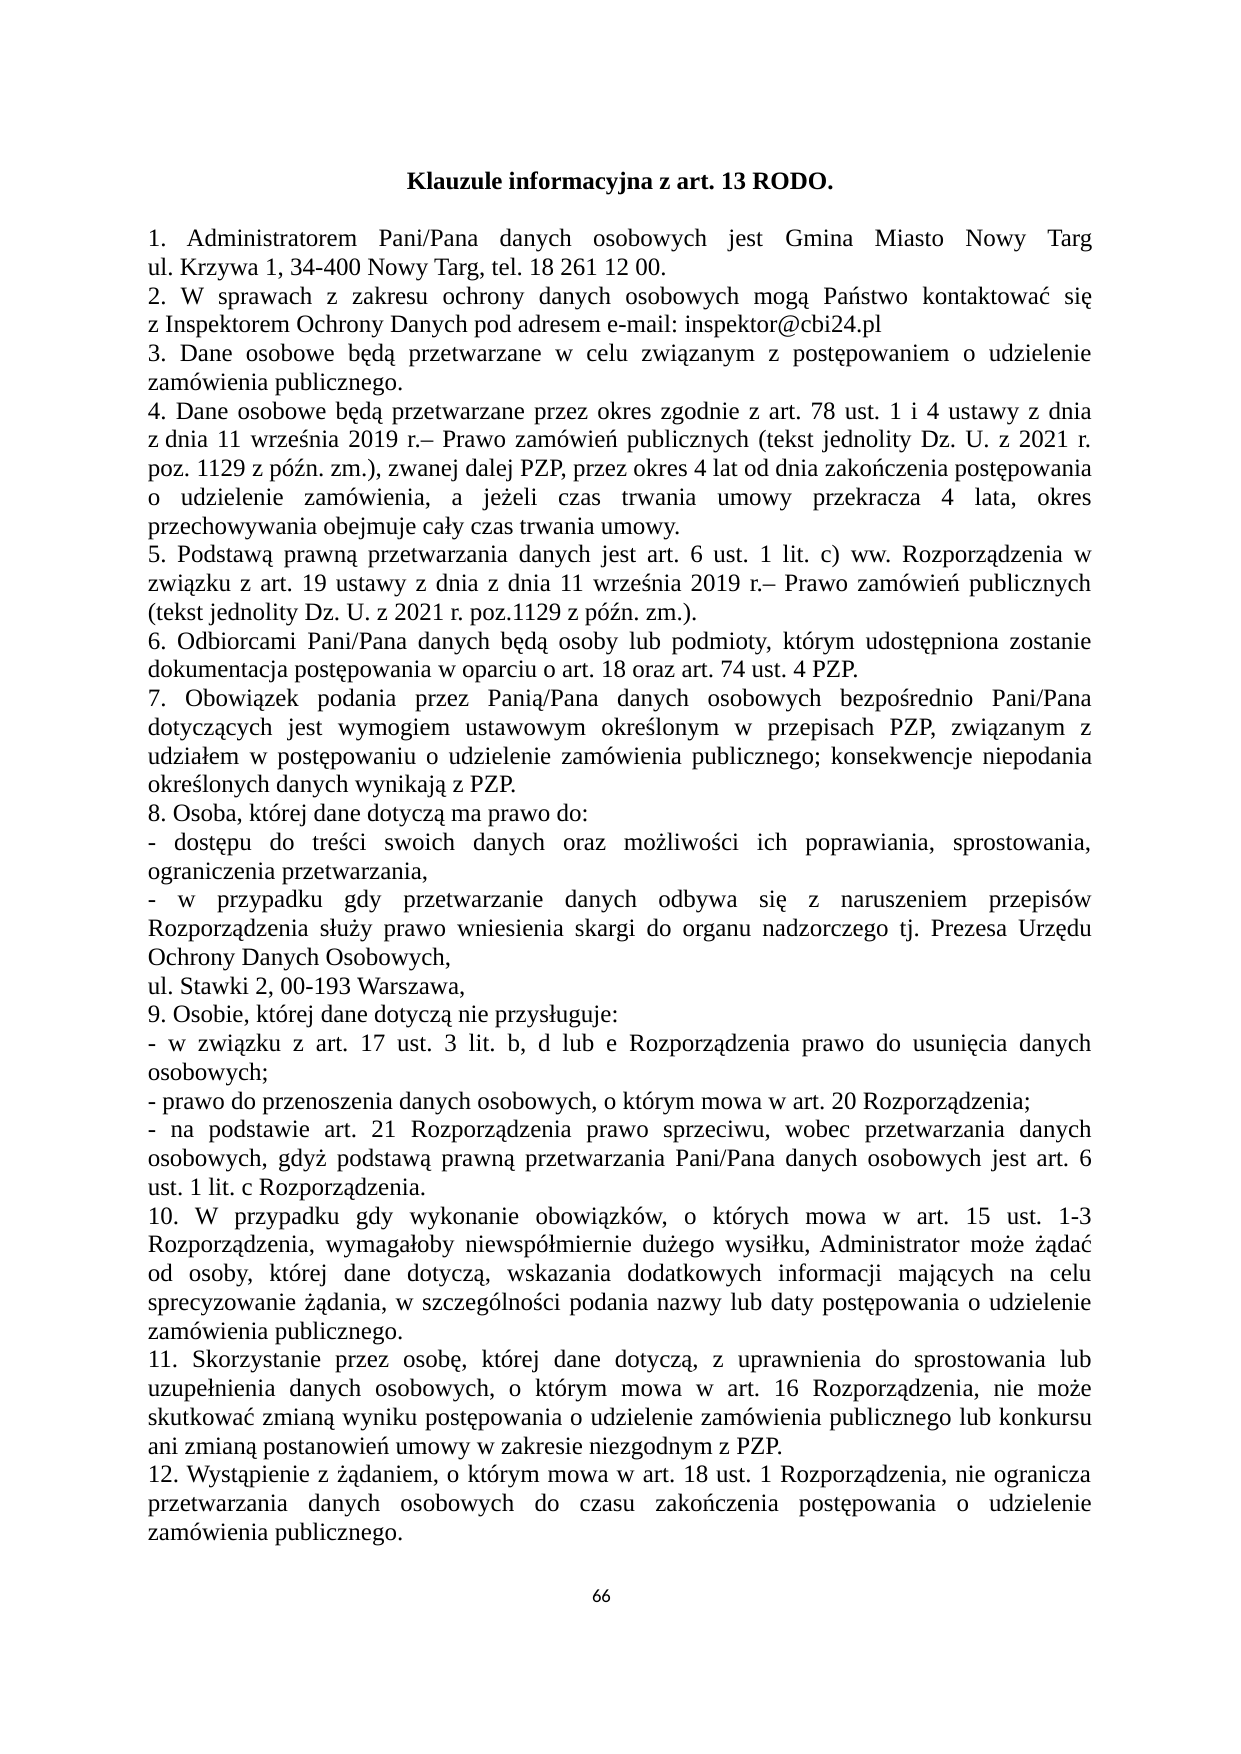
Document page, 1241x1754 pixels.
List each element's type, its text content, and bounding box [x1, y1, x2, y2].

text 2. W sprawach z zakresu ochrony danych osobowych mogą Państwo kontaktować się z Inspektorem Ochrony Danych pod adresem e-mail: inspektor@cbi24.pl [148, 281, 1093, 338]
text 10. W przypadku gdy wykonanie obowiązków, o których mowa w art. 15 ust. 1-3 Rozporządzenia, wymagałoby niewspółmiernie dużego wysiłku, Administrator może żądać od osoby, której dane dotyczą, wskazania dodatkowych informacji mających na celu sprecyzowanie żądania, w szczególności podania nazwy lub daty postępowania o udzielenie zamówienia publicznego. [148, 1201, 1093, 1344]
text 5. Podstawą prawną przetwarzania danych jest art. 6 ust. 1 lit. c) ww. Rozporządzenia w związku z art. 19 ustawy z dnia z dnia 11 września 2019 r.– Prawo zamówień publicznych (tekst jednolity Dz. U. z 2021 r. poz.1129 z późn. zm.). [148, 539, 1093, 626]
text 1. Administratorem Pani/Pana danych osobowych jest Gmina Miasto Nowy Targ ul. Krzywa 1, 34-400 Nowy Targ, tel. 18 261 12 00. [148, 223, 1093, 281]
text 7. Obowiązek podania przez Panią/Pana danych osobowych bezpośrednio Pani/Pana dotyczących jest wymogiem ustawowym określonym w przepisach PZP, związanym z udziałem w postępowaniu o udzielenie zamówienia publicznego; konsekwencje niepodania określonych danych wynikają z PZP. [148, 683, 1093, 798]
text Klauzule informacyjna z art. 13 RODO. [148, 166, 1093, 194]
text 3. Dane osobowe będą przetwarzane w celu związanym z postępowaniem o udzielenie zamówienia publicznego. [148, 338, 1093, 396]
text 12. Wystąpienie z żądaniem, o którym mowa w art. 18 ust. 1 Rozporządzenia, nie ogranicza przetwarzania danych osobowych do czasu zakończenia postępowania o udzielenie zamówienia publicznego. [148, 1459, 1093, 1546]
text 9. Osobie, której dane dotyczą nie przysługuje: [148, 999, 1093, 1028]
text - prawo do przenoszenia danych osobowych, o którym mowa w art. 20 Rozporządzenia; [148, 1086, 1093, 1114]
text ul. Stawki 2, 00-193 Warszawa, [148, 971, 1093, 999]
text 4. Dane osobowe będą przetwarzane przez okres zgodnie z art. 78 ust. 1 i 4 ustawy z dnia z dnia 11 września 2019 r.– Prawo zamówień publicznych (tekst jednolity Dz. U. z 2021 r. poz. 1129 z późn. zm.), zwanej dalej PZP, przez okres 4 lat od dnia zakończenia postępowania o udzielenie zamówienia, a jeżeli czas trwania umowy przekracza 4 lata, okres przechowywania obejmuje cały czas trwania umowy. [148, 396, 1093, 539]
text 11. Skorzystanie przez osobę, której dane dotyczą, z uprawnienia do sprostowania lub uzupełnienia danych osobowych, o którym mowa w art. 16 Rozporządzenia, nie może skutkować zmianą wyniku postępowania o udzielenie zamówienia publicznego lub konkursu ani zmianą postanowień umowy w zakresie niezgodnym z PZP. [148, 1344, 1093, 1459]
text - w związku z art. 17 ust. 3 lit. b, d lub e Rozporządzenia prawo do usunięcia danych osobowych; [148, 1028, 1093, 1086]
text 6. Odbiorcami Pani/Pana danych będą osoby lub podmioty, którym udostępniona zostanie dokumentacja postępowania w oparciu o art. 18 oraz art. 74 ust. 4 PZP. [148, 626, 1093, 683]
text - na podstawie art. 21 Rozporządzenia prawo sprzeciwu, wobec przetwarzania danych osobowych, gdyż podstawą prawną przetwarzania Pani/Pana danych osobowych jest art. 6 ust. 1 lit. c Rozporządzenia. [148, 1114, 1093, 1201]
text - w przypadku gdy przetwarzanie danych odbywa się z naruszeniem przepisów Rozporządzenia służy prawo wniesienia skargi do organu nadzorczego tj. Prezesa Urzędu Ochrony Danych Osobowych, [148, 884, 1093, 971]
text - dostępu do treści swoich danych oraz możliwości ich poprawiania, sprostowania, ograniczenia przetwarzania, [148, 827, 1093, 884]
text 8. Osoba, której dane dotyczą ma prawo do: [148, 798, 1093, 827]
